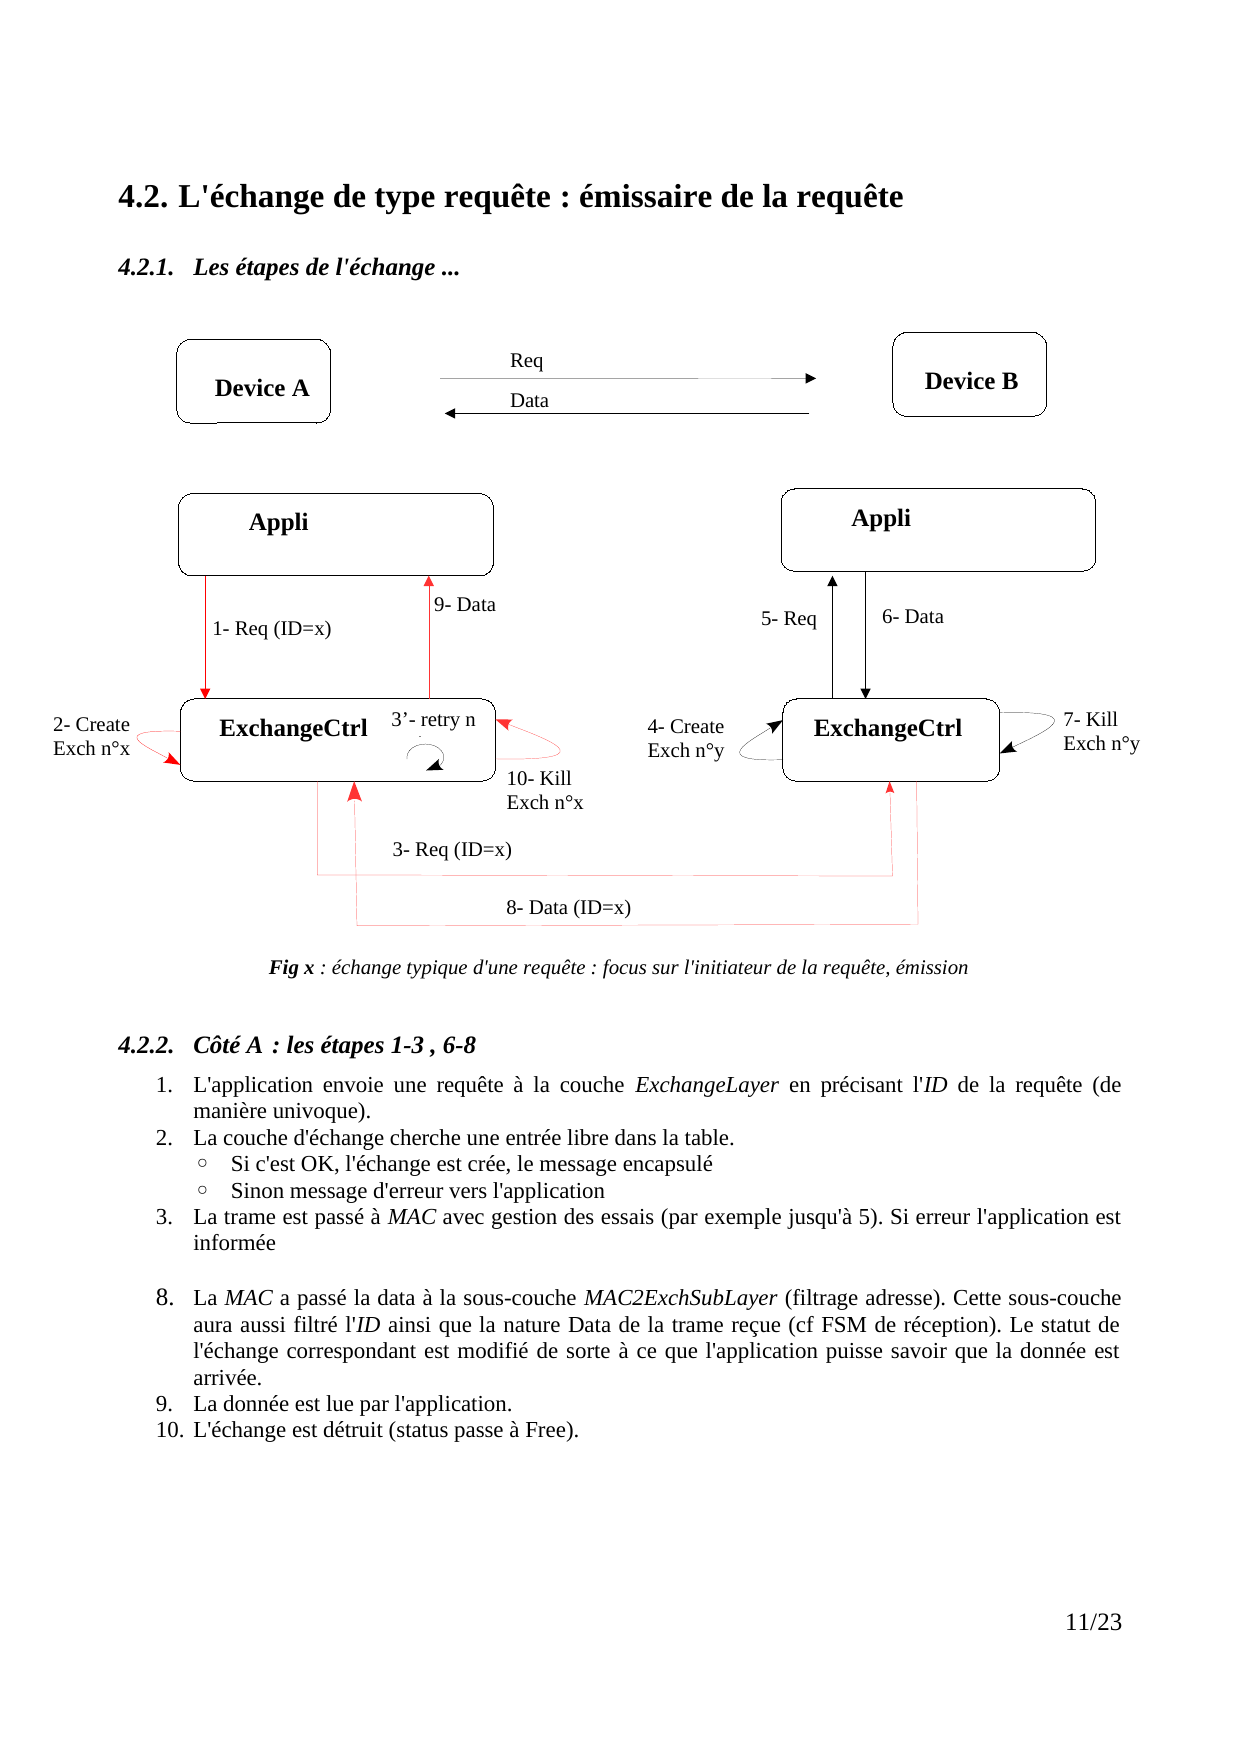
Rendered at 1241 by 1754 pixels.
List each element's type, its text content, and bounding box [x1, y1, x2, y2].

list La MAC a passé la data à la sous-couche MAC2ExchSubLayer (filtrage adresse). Cette sous-couche aura aussi filtré l'ID ainsi que la nature Data de la trame reçue (cf FSM de réception). Le statut de l'échange correspondant est modifié de sorte à ce que l'application puisse savoir que la donnée est arrivée. [156, 1282, 1122, 1390]
subtitle L'échange de type requête : émissaire de la requête [118, 176, 1122, 215]
subtitle Les étapes de l'échange ... [118, 252, 1122, 281]
list La couche d'échange cherche une entrée libre dans la table. [156, 1124, 1122, 1150]
subtitle Côté A : les étapes 1-3 , 6-8 [118, 1030, 1122, 1059]
list Sinon message d'erreur vers l'application [193, 1177, 1122, 1203]
list La donnée est lue par l'application. [156, 1390, 1122, 1416]
list L'application envoie une requête à la couche ExchangeLayer en précisant l'ID de la requête (de manière univoque). [156, 1071, 1122, 1124]
list L'échange est détruit (status passe à Free). [156, 1416, 1122, 1443]
list Si c'est OK, l'échange est crée, le message encapsulé [193, 1150, 1122, 1177]
list La trame est passé à MAC avec gestion des essais (par exemple jusqu'à 5). Si erreur l'application est informée [156, 1203, 1122, 1256]
